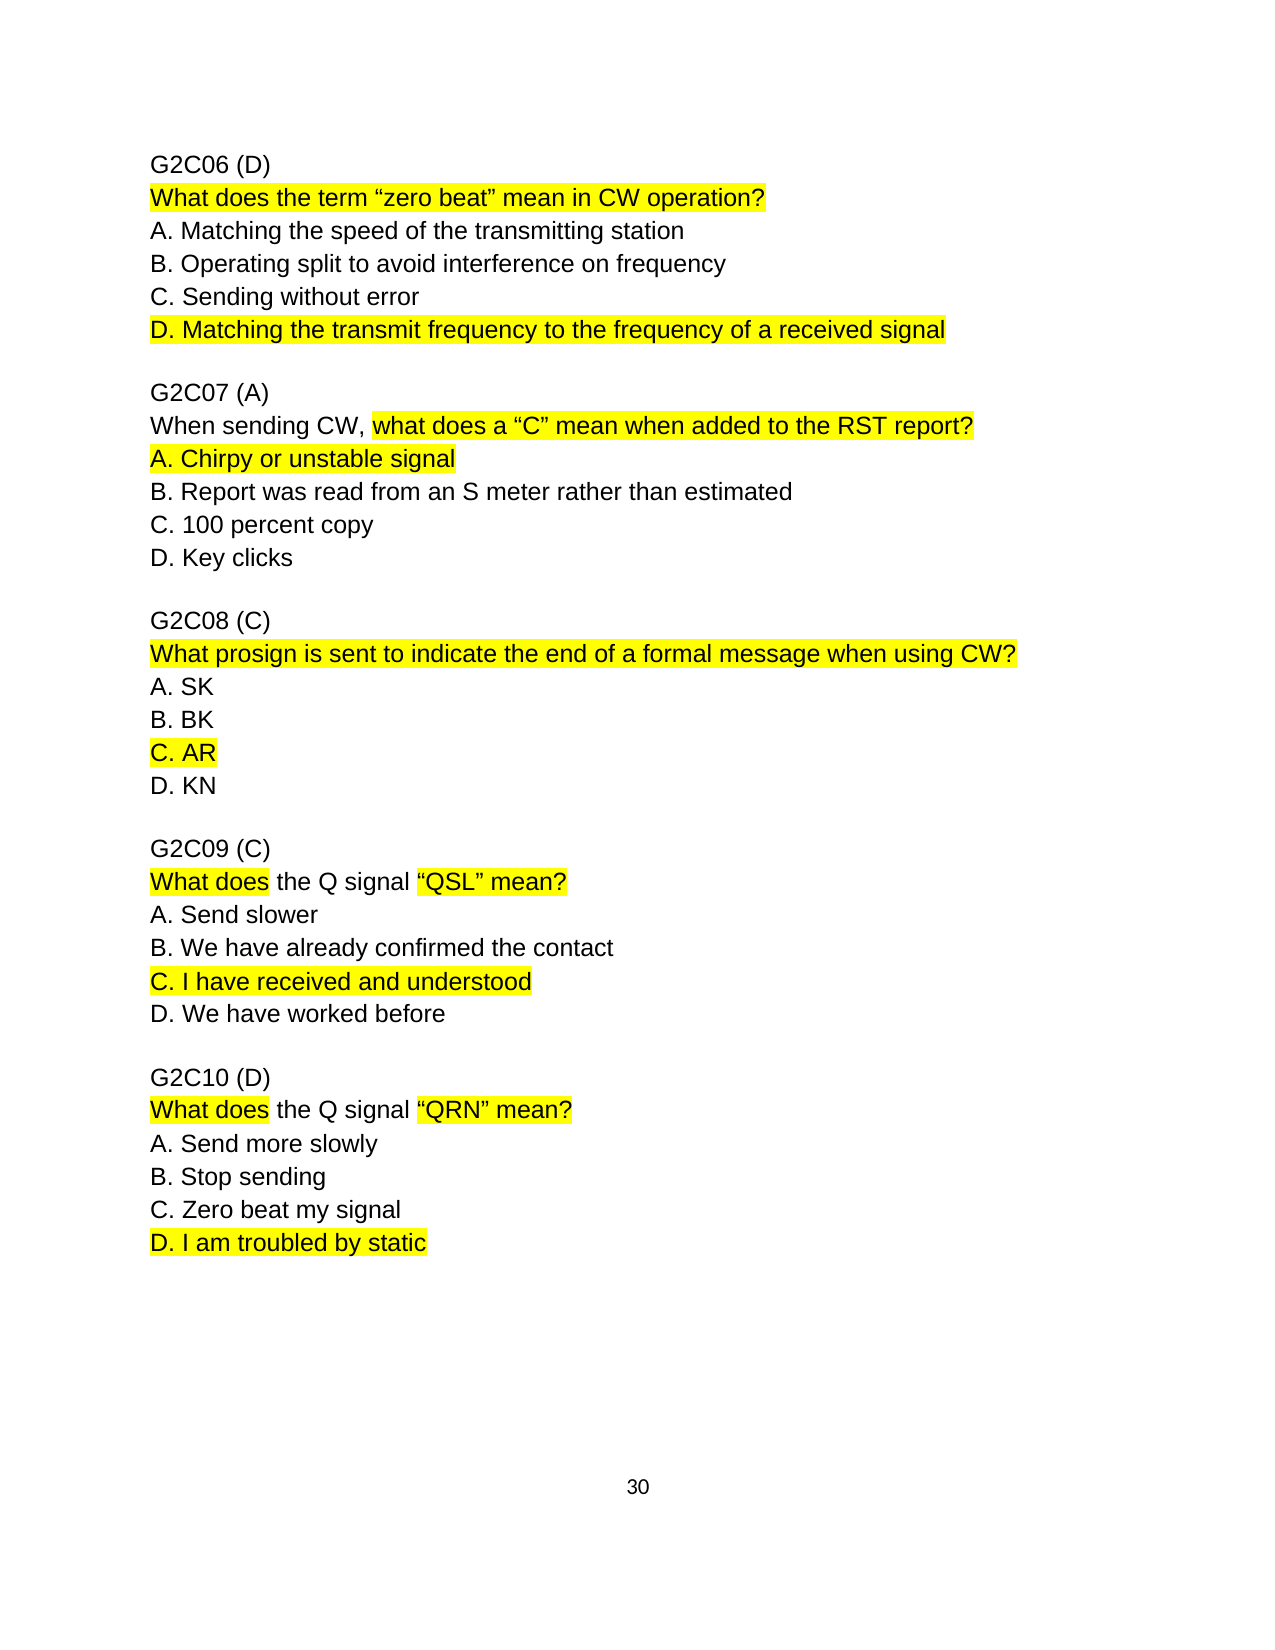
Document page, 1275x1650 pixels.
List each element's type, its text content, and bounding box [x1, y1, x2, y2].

text G2C07 (A) When sending CW, what does a “C” mean when added to the RST report? A. Chirpy or unstable signal B. Report was read from an S meter rather than estimated C. 100 percent copy D. Key clicks [150, 378, 1125, 572]
text G2C08 (C) What prosign is sent to indicate the end of a formal message when using CW? A. SK B. BK C. AR D. KN [150, 606, 1125, 800]
text G2C06 (D) What does the term “zero beat” mean in CW operation? A. Matching the speed of the transmitting station B. Operating split to avoid interference on frequency C. Sending without error D. Matching the transmit frequency to the frequency of a received signal [150, 150, 1125, 344]
text G2C09 (C) What does the Q signal “QSL” mean? A. Send slower B. We have already confirmed the contact C. I have received and understood D. We have worked before [150, 834, 1125, 1028]
text G2C10 (D) What does the Q signal “QRN” mean? A. Send more slowly B. Stop sending C. Zero beat my signal D. I am troubled by static [150, 1062, 1125, 1256]
